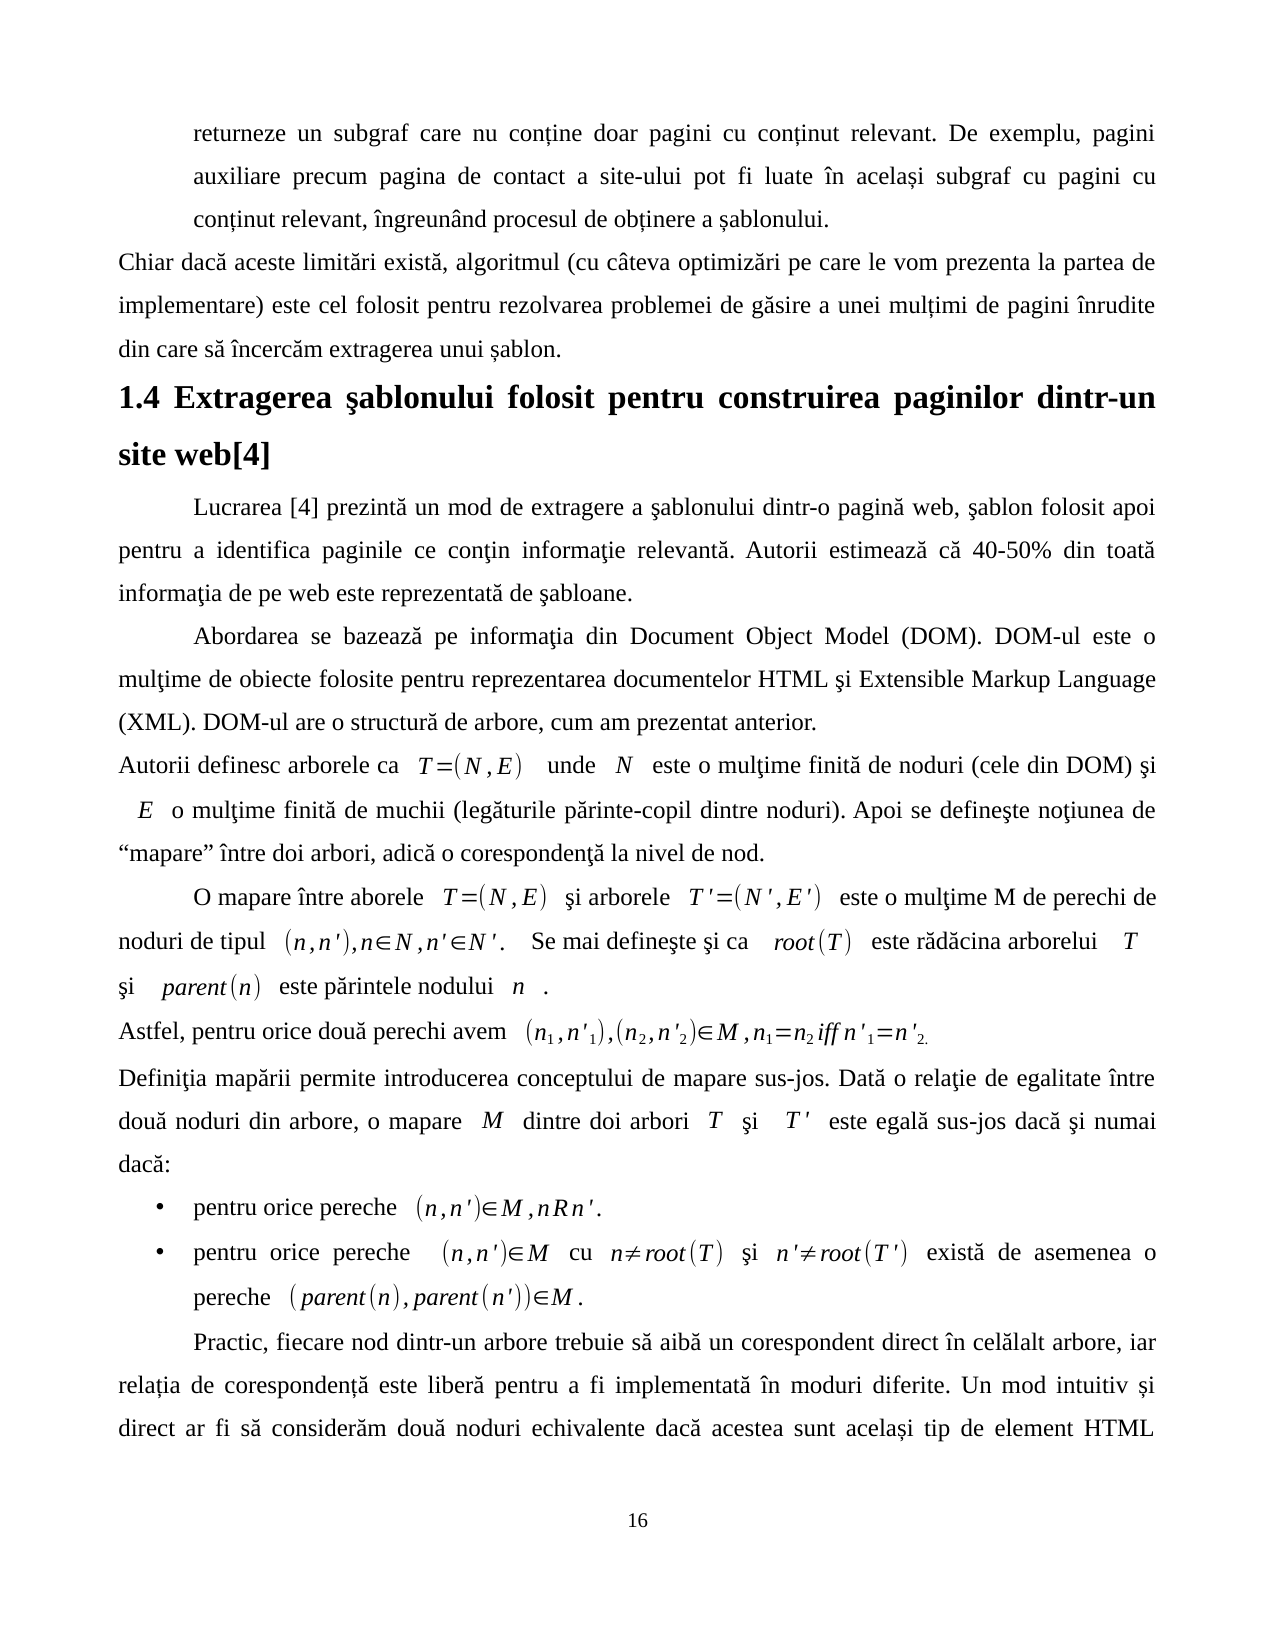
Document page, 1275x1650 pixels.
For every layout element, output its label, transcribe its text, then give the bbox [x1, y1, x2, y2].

subtitle Chiar dacă aceste limitări există, algoritmul (cu câteva optimizări pe care le vom prezenta la partea de implementare) este cel folosit pentru rezolvarea problemei de găsire a unei mulțimi de pagini înrudite din care să încercăm extragerea unui șablon. [118, 247, 1157, 362]
subtitle Definiţia mapării permite introducerea conceptului de mapare sus-jos. Dată o relaţie de egalitate între două noduri din arbore, o maparedintre doi arborişi este egală sus-jos dacă şi numai dacă: [118, 1063, 1157, 1178]
subtitle pentru orice pereche cuşiexistă de asemenea o pereche [156, 1237, 1157, 1312]
subtitle Lucrarea [4] prezintă un mod de extragere a şablonului dintr-o pagină web, şablon folosit apoi pentru a identifica paginile ce conţin informaţie relevantă. Autorii estimează că 40-50% din toată informaţia de pe web este reprezentată de şabloane. [118, 492, 1157, 607]
subtitle 1.4 Extragerea şablonului folosit pentru construirea paginilor dintr-un site web[4] [118, 377, 1157, 473]
subtitle returneze un subgraf care nu conține doar pagini cu conținut relevant. De exemplu, pagini auxiliare precum pagina de contact a site-ului pot fi luate în același subgraf cu pagini cu conținut relevant, îngreunând procesul de obținere a șablonului. [156, 118, 1157, 233]
subtitle pentru orice pereche [156, 1192, 1157, 1223]
subtitle Astfel, pentru orice două perechi avem [118, 1016, 1157, 1048]
subtitle Autorii definesc arborele ca undeeste o mulţime finită de noduri (cele din DOM) şio mulţime finită de muchii (legăturile părinte-copil dintre noduri). Apoi se defineşte noţiunea de “mapare” între doi arbori, adică o corespondenţă la nivel de nod. [118, 751, 1157, 867]
subtitle Abordarea se bazează pe informaţia din Document Object Model (DOM). DOM-ul este o mulţime de obiecte folosite pentru reprezentarea documentelor HTML şi Extensible Markup Language (XML). DOM-ul are o structură de arbore, cum am prezentat anterior. [118, 621, 1157, 736]
subtitle Practic, fiecare nod dintr-un arbore trebuie să aibă un corespondent direct în celălalt arbore, iar relația de corespondență este liberă pentru a fi implementată în moduri diferite. Un mod intuitiv și direct ar fi să considerăm două noduri echivalente dacă acestea sunt același tip de element HTML [118, 1327, 1157, 1442]
subtitle O mapare între aboreleşi arboreleeste o mulţime M de perechi de noduri de tipul Se mai defineşte şi ca este rădăcina arborelui şi este părintele nodului. [118, 882, 1157, 1002]
